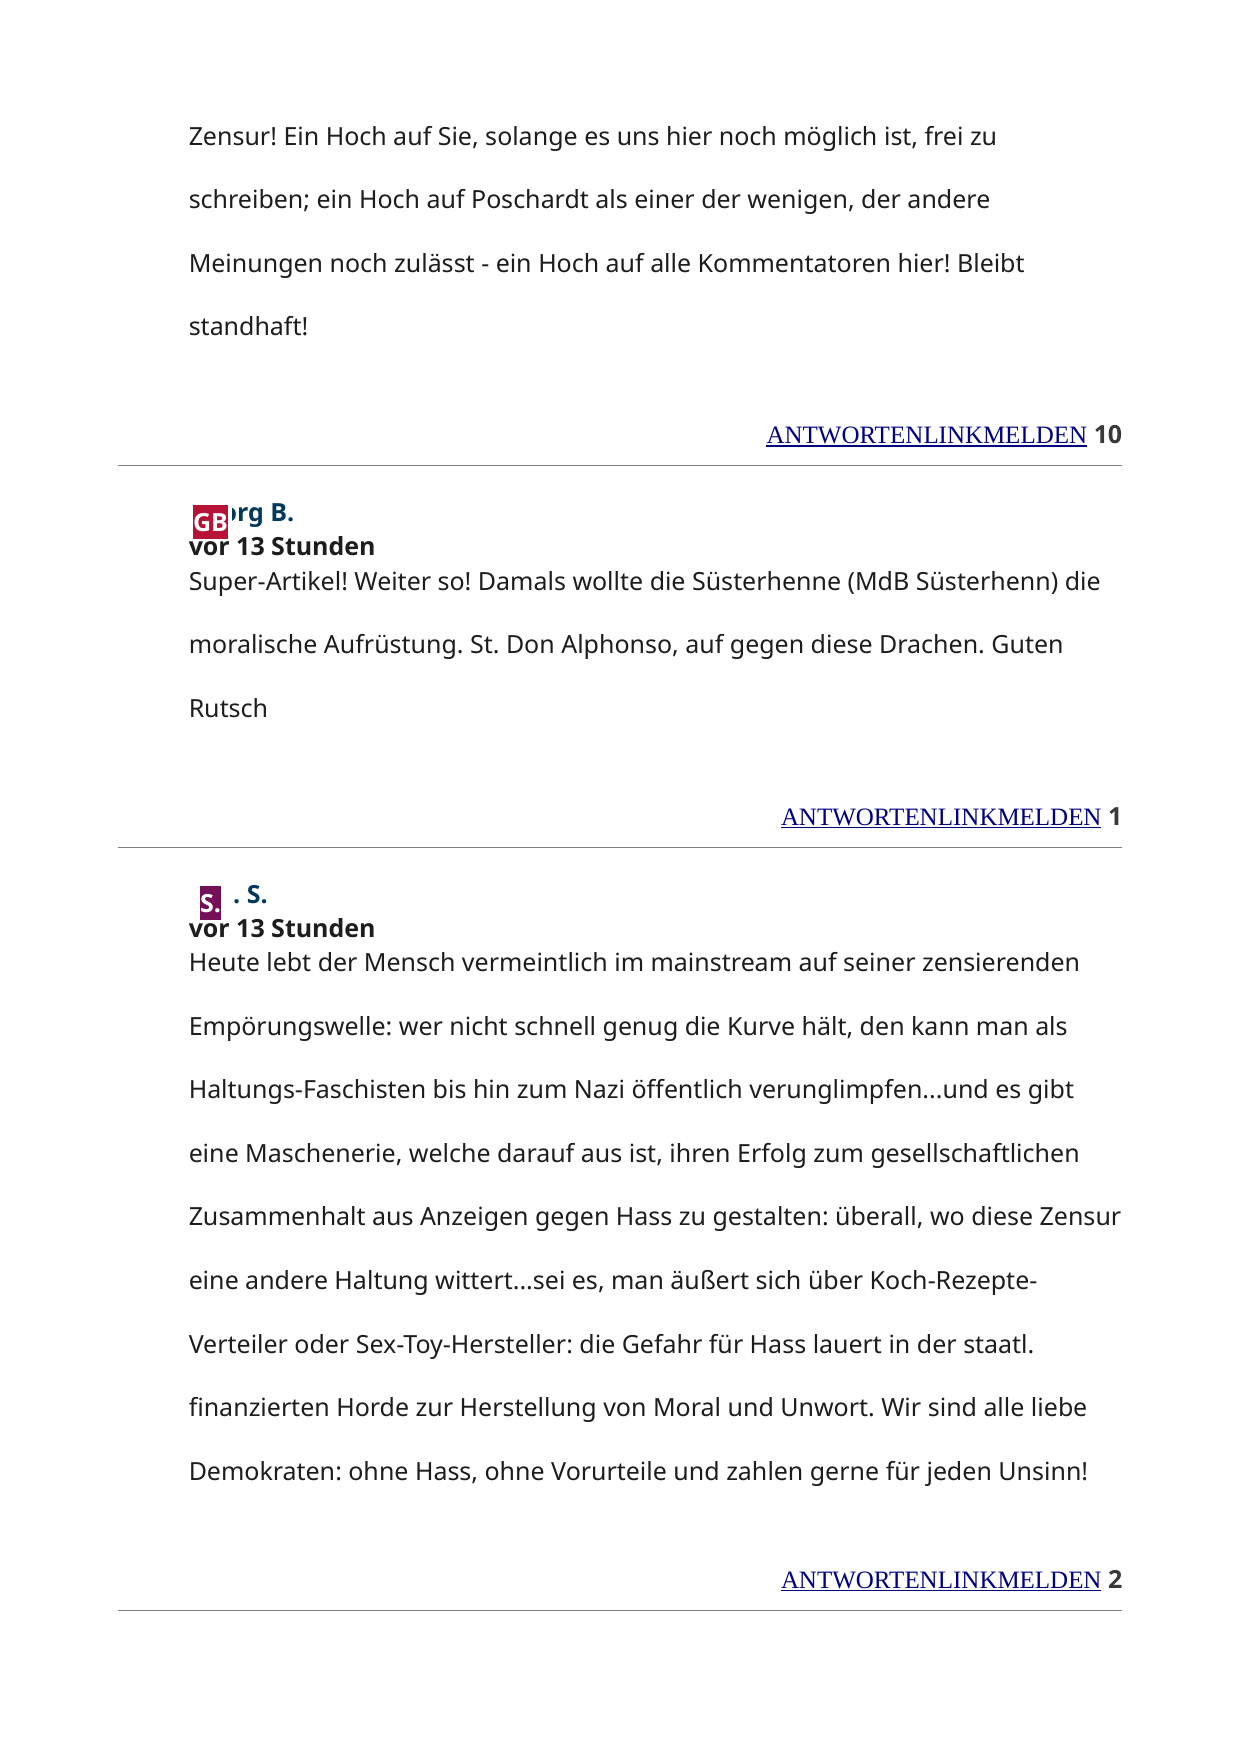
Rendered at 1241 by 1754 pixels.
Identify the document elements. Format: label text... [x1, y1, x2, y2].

text S.M. S. [232, 876, 1122, 910]
text ANTWORTENLINKMELDEN 1 [188, 754, 1122, 832]
text GB [188, 495, 232, 539]
text Super-Artikel! Weiter so! Damals wollte die Süsterhenne (MdB Süsterhenn) die moralische Aufrüstung. St. Don Alphonso, auf gegen diese Drachen. Guten Rutsch [188, 563, 1122, 724]
text Zensur! Ein Hoch auf Sie, solange es uns hier noch möglich ist, frei zu schreiben; ein Hoch auf Poschardt als einer der wenigen, der andere Meinungen noch zulässt - ein Hoch auf alle Kommentatoren hier! Bleibt standhaft! [188, 118, 1122, 343]
text Georg B. [232, 495, 1122, 529]
text ANTWORTENLINKMELDEN 10 [188, 373, 1122, 451]
text Heute lebt der Mensch vermeintlich im mainstream auf seiner zensierenden Empörungswelle: wer nicht schnell genug die Kurve hält, den kann man als Haltungs-Faschisten bis hin zum Nazi öffentlich verunglimpfen...und es gibt eine Maschenerie, welche darauf aus ist, ihren Erfolg zum gesellschaftlichen Zusammenhalt aus Anzeigen gegen Hass zu gestalten: überall, wo diese Zensur eine andere Haltung wittert...sei es, man äußert sich über Koch-Rezepte-Verteiler oder Sex-Toy-Hersteller: die Gefahr für Hass lauert in der staatl. finanzierten Horde zur Herstellung von Moral und Unwort. Wir sind alle liebe Demokraten: ohne Hass, ohne Vorurteile und zahlen gerne für jeden Unsinn! [188, 944, 1122, 1488]
text ANTWORTENLINKMELDEN 2 [188, 1517, 1122, 1595]
text vor 13 Stunden [188, 529, 1122, 563]
text vor 13 Stunden [188, 910, 1122, 944]
text S. [188, 876, 232, 920]
